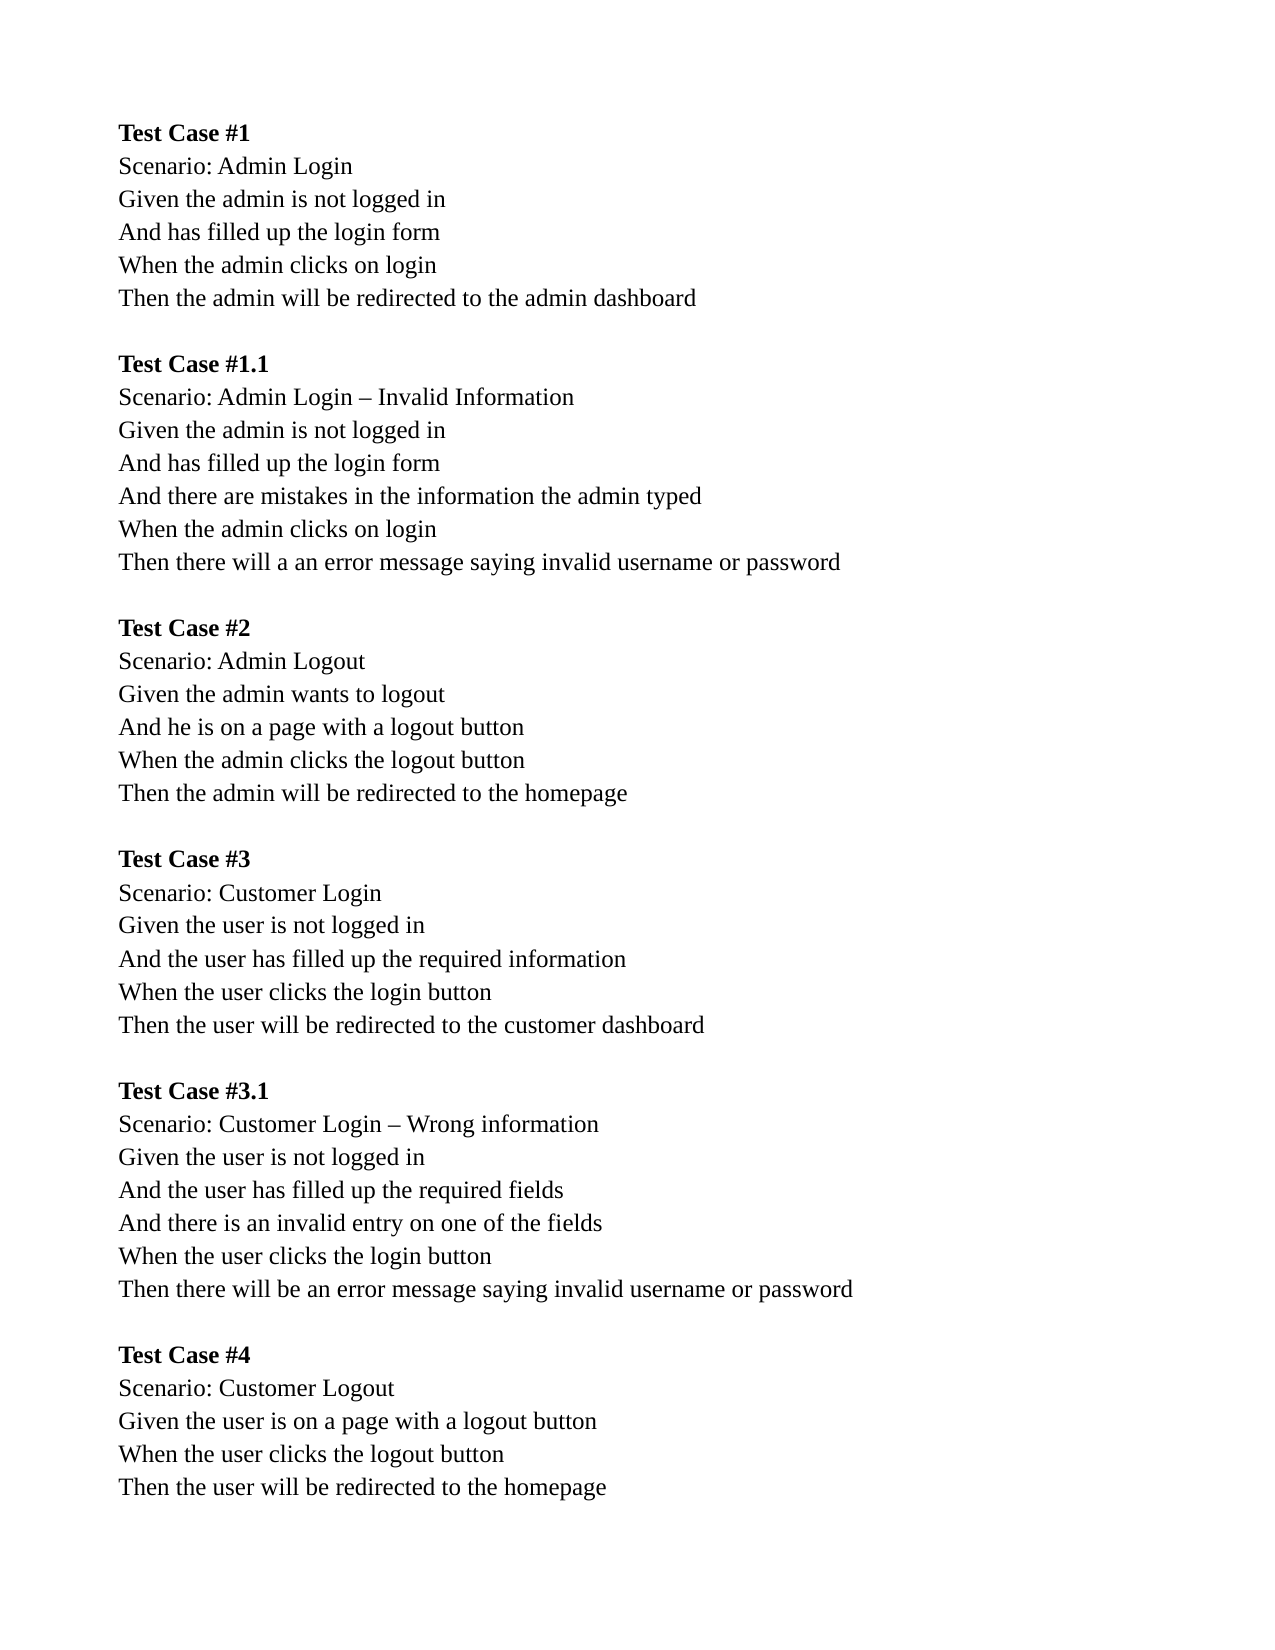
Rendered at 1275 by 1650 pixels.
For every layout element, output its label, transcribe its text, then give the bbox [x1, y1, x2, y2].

text And has filled up the login form [118, 448, 1157, 477]
text Then there will be an error message saying invalid username or password [118, 1274, 1157, 1303]
text And he is on a page with a logout button [118, 712, 1157, 741]
text Test Case #2 [118, 613, 1157, 642]
text When the user clicks the login button [118, 977, 1157, 1005]
text When the admin clicks on login [118, 514, 1157, 543]
text Scenario: Customer Login [118, 878, 1157, 906]
text When the user clicks the logout button [118, 1439, 1157, 1468]
text Scenario: Admin Logout [118, 646, 1157, 675]
text Test Case #1.1 [118, 349, 1157, 378]
text Scenario: Customer Login – Wrong information [118, 1109, 1157, 1137]
text Scenario: Customer Logout [118, 1373, 1157, 1402]
text Test Case #1 [118, 118, 1157, 147]
text Then there will a an error message saying invalid username or password [118, 547, 1157, 576]
text Scenario: Admin Login – Invalid Information [118, 382, 1157, 411]
text And has filled up the login form [118, 217, 1157, 246]
text Test Case #3.1 [118, 1076, 1157, 1104]
text Given the admin is not logged in [118, 415, 1157, 444]
text Given the user is on a page with a logout button [118, 1406, 1157, 1435]
text When the admin clicks on login [118, 250, 1157, 279]
text When the user clicks the login button [118, 1241, 1157, 1269]
text Then the user will be redirected to the homepage [118, 1472, 1157, 1501]
text And there is an invalid entry on one of the fields [118, 1208, 1157, 1237]
text Then the admin will be redirected to the admin dashboard [118, 283, 1157, 312]
text Then the user will be redirected to the customer dashboard [118, 1010, 1157, 1038]
text When the admin clicks the logout button [118, 746, 1157, 774]
text And the user has filled up the required fields [118, 1175, 1157, 1203]
text Test Case #3 [118, 844, 1157, 873]
text Then the admin will be redirected to the homepage [118, 778, 1157, 807]
text Given the admin wants to logout [118, 679, 1157, 708]
text Given the admin is not logged in [118, 184, 1157, 213]
text Given the user is not logged in [118, 1142, 1157, 1171]
text Scenario: Admin Login [118, 151, 1157, 180]
text And there are mistakes in the information the admin typed [118, 481, 1157, 510]
text Given the user is not logged in [118, 911, 1157, 939]
text And the user has filled up the required information [118, 944, 1157, 972]
text Test Case #4 [118, 1340, 1157, 1369]
